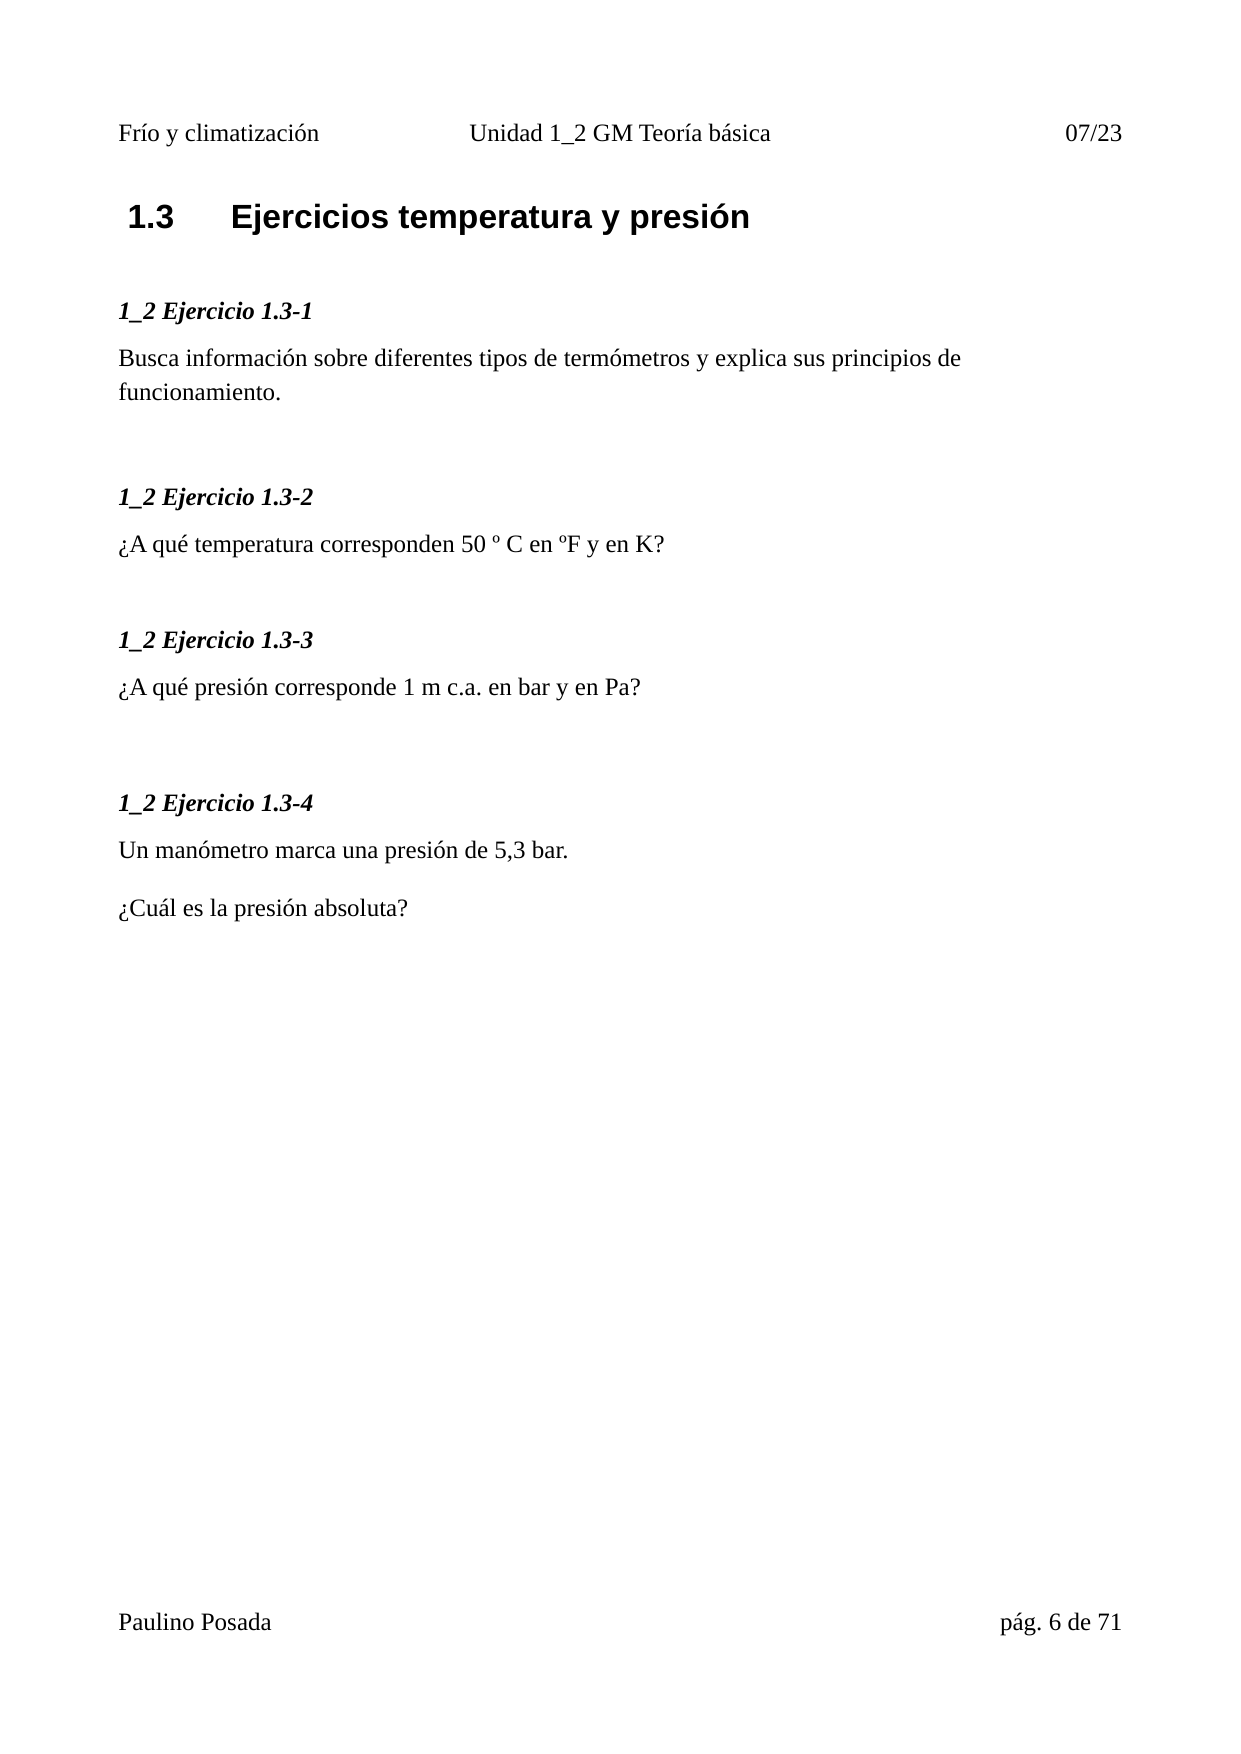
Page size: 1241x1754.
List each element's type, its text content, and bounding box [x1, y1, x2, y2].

subtitle Ejercicios temperatura y presión [118, 197, 1122, 236]
text 1_2 Ejercicio 1.3-4 [118, 788, 1122, 816]
text 1_2 Ejercicio 1.3-3 [118, 625, 1122, 653]
text Un manómetro marca una presión de 5,3 bar. [118, 835, 1122, 864]
text ¿A qué presión corresponde 1 m c.a. en bar y en Pa? [118, 672, 1122, 701]
text ¿Cuál es la presión absoluta? [118, 893, 1122, 922]
text ¿A qué temperatura corresponden 50 º C en ºF y en K? [118, 529, 1122, 558]
text 1_2 Ejercicio 1.3-2 [118, 482, 1122, 511]
text 1_2 Ejercicio 1.3-1 [118, 296, 1122, 325]
text Busca información sobre diferentes tipos de termómetros y explica sus principios de funcionamiento. [118, 343, 1122, 405]
